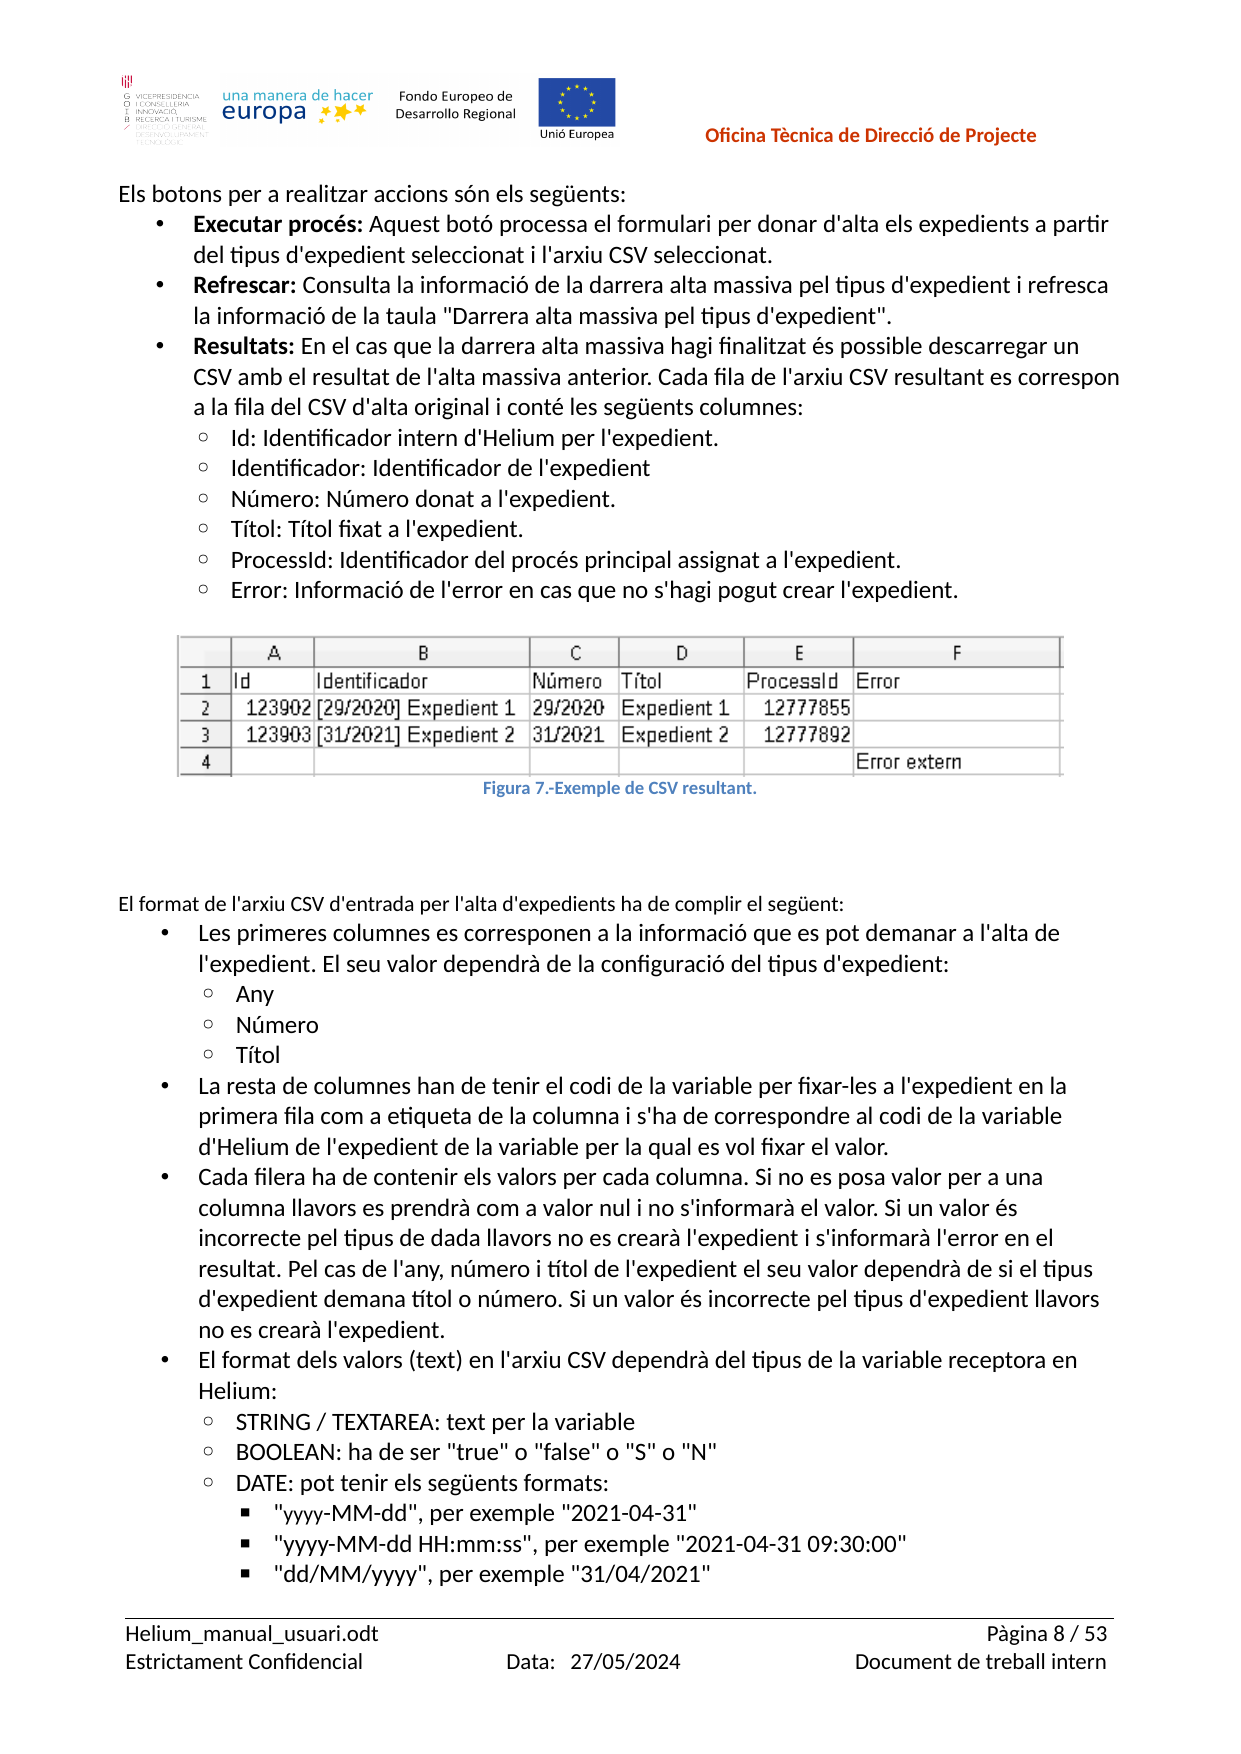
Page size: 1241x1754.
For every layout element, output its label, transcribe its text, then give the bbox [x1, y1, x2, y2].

list "yyyy-MM-dd HH:mm:ss", per exemple "2021-04-31 09:30:00" [236, 1528, 1122, 1558]
list Cada filera ha de contenir els valors per cada columna. Si no es posa valor per a una columna llavors es prendrà com a valor nul i no s'informarà el valor. Si un valor és incorrecte pel tipus de dada llavors no es crearà l'expedient i s'informarà l'error en el resultat. Pel cas de l'any, número i títol de l'expedient el seu valor dependrà de si el tipus d'expedient demana títol o número. Si un valor és incorrecte pel tipus d'expedient llavors no es crearà l'expedient. [161, 1161, 1122, 1344]
list Executar procés: Aquest botó processa el formulari per donar d'alta els expedients a partir del tipus d'expedient seleccionat i l'arxiu CSV seleccionat. [156, 208, 1122, 269]
list BOOLEAN: ha de ser "true" o "false" o "S" o "N" [198, 1436, 1122, 1467]
text Figura 7.-Exemple de CSV resultant. [118, 777, 1122, 799]
list "yyyy-MM-dd", per exemple "2021-04-31" [236, 1497, 1122, 1528]
list "dd/MM/yyyy", per exemple "31/04/2021" [236, 1558, 1122, 1589]
text Els botons per a realitzar accions són els següents: [118, 178, 1122, 208]
picture [219, 73, 621, 147]
picture [118, 73, 213, 147]
list Títol: Títol fixat a l'expedient. [193, 513, 1122, 544]
list ProcessId: Identificador del procés principal assignat a l'expedient. [193, 544, 1122, 574]
list Any [198, 978, 1122, 1009]
list Error: Informació de l'error en cas que no s'hagi pogut crear l'expedient. [193, 574, 1122, 605]
list Número: Número donat a l'expedient. [193, 483, 1122, 513]
list Número [198, 1009, 1122, 1039]
list STRING / TEXTAREA: text per la variable [198, 1406, 1122, 1436]
list Refrescar: Consulta la informació de la darrera alta massiva pel tipus d'expedient i refresca la informació de la taula "Darrera alta massiva pel tipus d'expedient". [156, 269, 1122, 330]
list El format dels valors (text) en l'arxiu CSV dependrà del tipus de la variable receptora en Helium: [161, 1344, 1122, 1406]
list Identificador: Identificador de l'expedient [193, 452, 1122, 483]
picture [176, 635, 1064, 777]
list Id: Identificador intern d'Helium per l'expedient. [193, 422, 1122, 452]
list Les primeres columnes es corresponen a la informació que es pot demanar a l'alta de l'expedient. El seu valor dependrà de la configuració del tipus d'expedient: [161, 917, 1122, 978]
text El format de l'arxiu CSV d'entrada per l'alta d'expedients ha de complir el següent: [118, 891, 1122, 917]
list DATE: pot tenir els següents formats: [198, 1467, 1122, 1497]
list La resta de columnes han de tenir el codi de la variable per fixar-les a l'expedient en la primera fila com a etiqueta de la columna i s'ha de correspondre al codi de la variable d'Helium de l'expedient de la variable per la qual es vol fixar el valor. [161, 1070, 1122, 1161]
list Títol [198, 1039, 1122, 1070]
list Resultats: En el cas que la darrera alta massiva hagi finalitzat és possible descarregar un CSV amb el resultat de l'alta massiva anterior. Cada fila de l'arxiu CSV resultant es correspon a la fila del CSV d'alta original i conté les següents columnes: [156, 330, 1122, 422]
